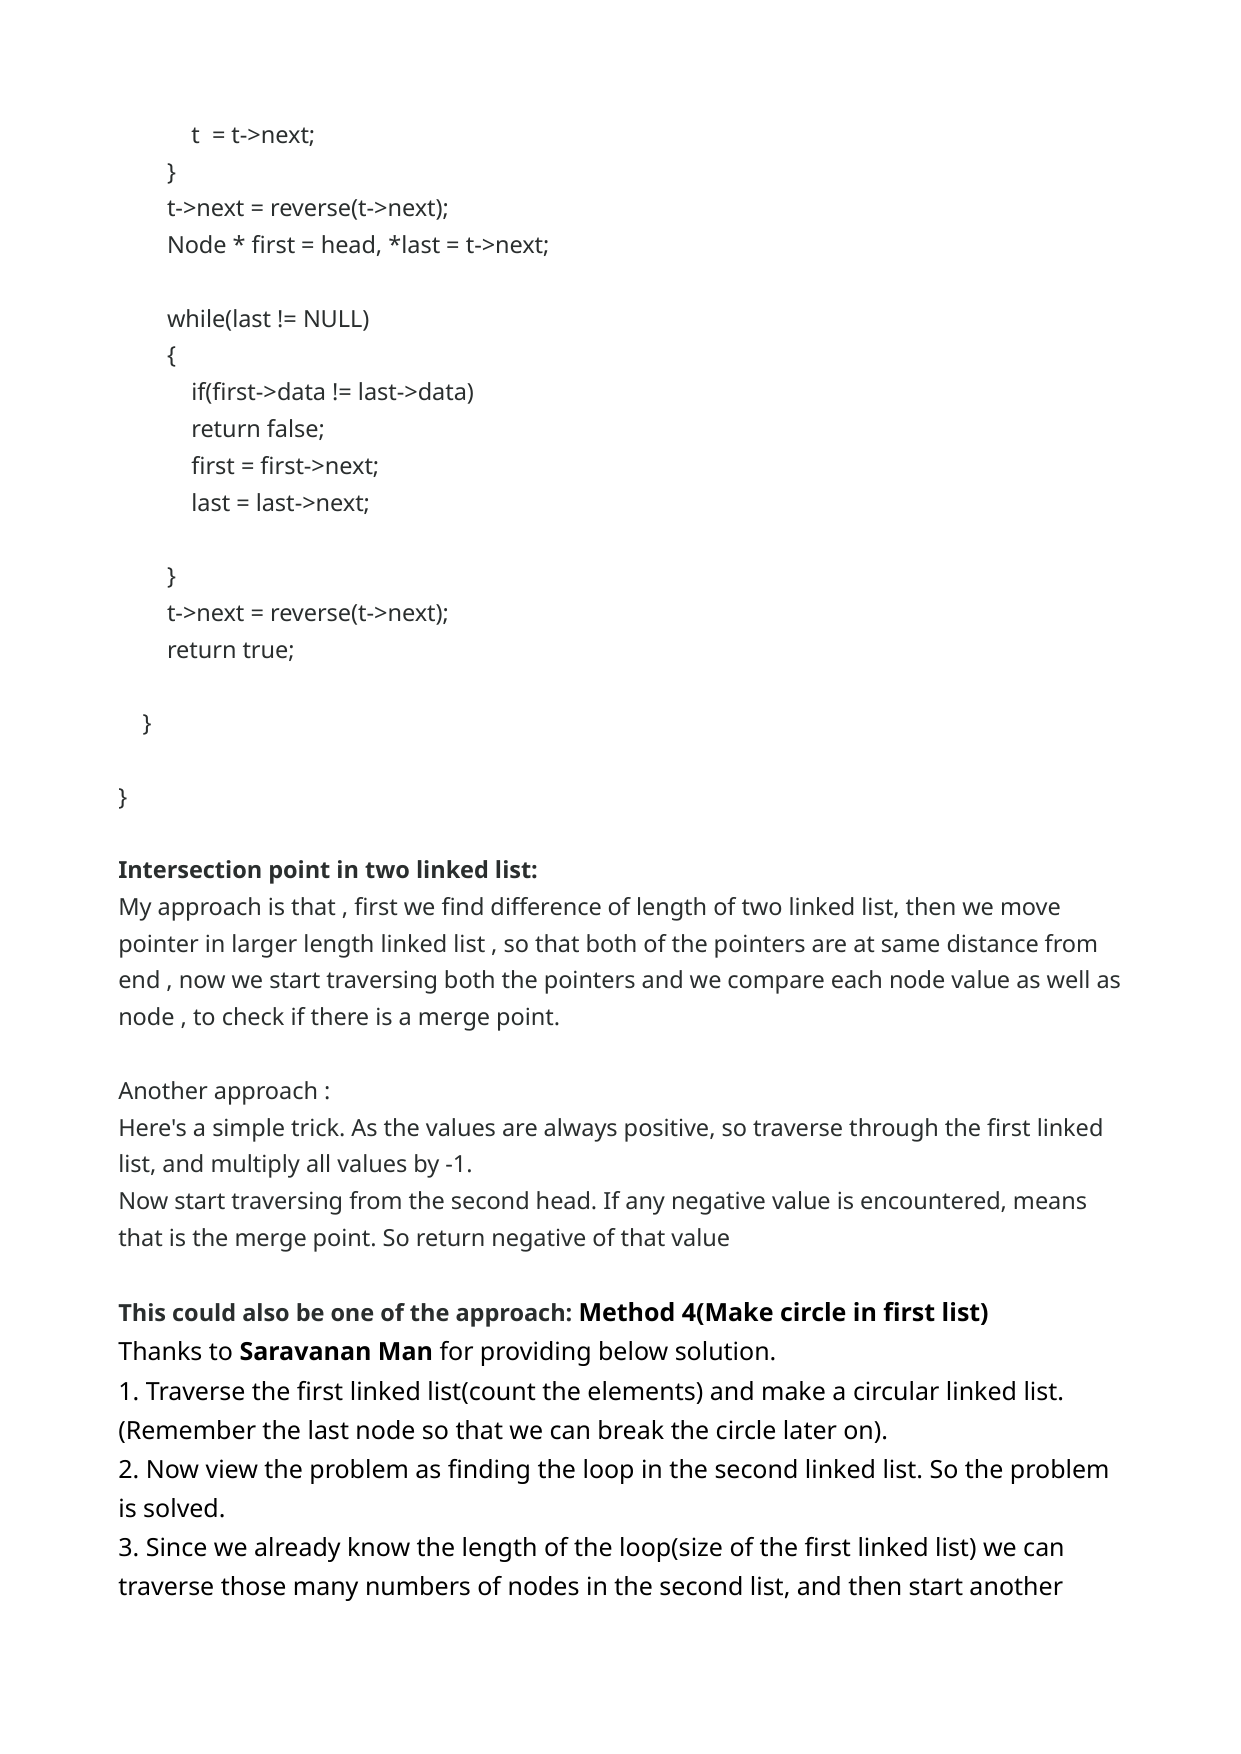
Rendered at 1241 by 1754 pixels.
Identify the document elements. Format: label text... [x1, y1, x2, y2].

text Node * first = head, *last = t->next; [118, 228, 1122, 260]
text while(last != NULL) [118, 302, 1122, 334]
text My approach is that , first we find difference of length of two linked list, then we move pointer in larger length linked list , so that both of the pointers are at same distance from end , now we start traversing both the pointers and we compare each node value as well as node , to check if there is a merge point. [118, 890, 1122, 1033]
text t->next = reverse(t->next); [118, 596, 1122, 628]
text t->next = reverse(t->next); [118, 192, 1122, 224]
text } [118, 559, 1122, 591]
text Another approach : [118, 1074, 1122, 1106]
text return true; [118, 633, 1122, 665]
text } [118, 780, 1122, 812]
text { [118, 339, 1122, 371]
text } [118, 706, 1122, 738]
text Here's a simple trick. As the values are always positive, so traverse through the first linked list, and multiply all values by -1. Now start traversing from the second head. If any negative value is encountered, means that is the merge point. So return negative of that value [118, 1111, 1122, 1253]
text t = t->next; [118, 118, 1122, 150]
text } [118, 155, 1122, 187]
text first = first->next; [118, 449, 1122, 481]
text if(first->data != last->data) [118, 376, 1122, 407]
text return false; [118, 412, 1122, 444]
text This could also be one of the approach: Method 4(Make circle in first list) Thanks to Saravanan Man for providing below solution. 1. Traverse the first linked list(count the elements) and make a circular linked list. (Remember the last node so that we can break the circle later on). 2. Now view the problem as finding the loop in the second linked list. So the problem is solved. 3. Since we already know the length of the loop(size of the first linked list) we can traverse those many numbers of nodes in the second list, and then start another [118, 1295, 1122, 1603]
text last = last->next; [118, 486, 1122, 518]
text Intersection point in two linked list: [118, 853, 1122, 886]
